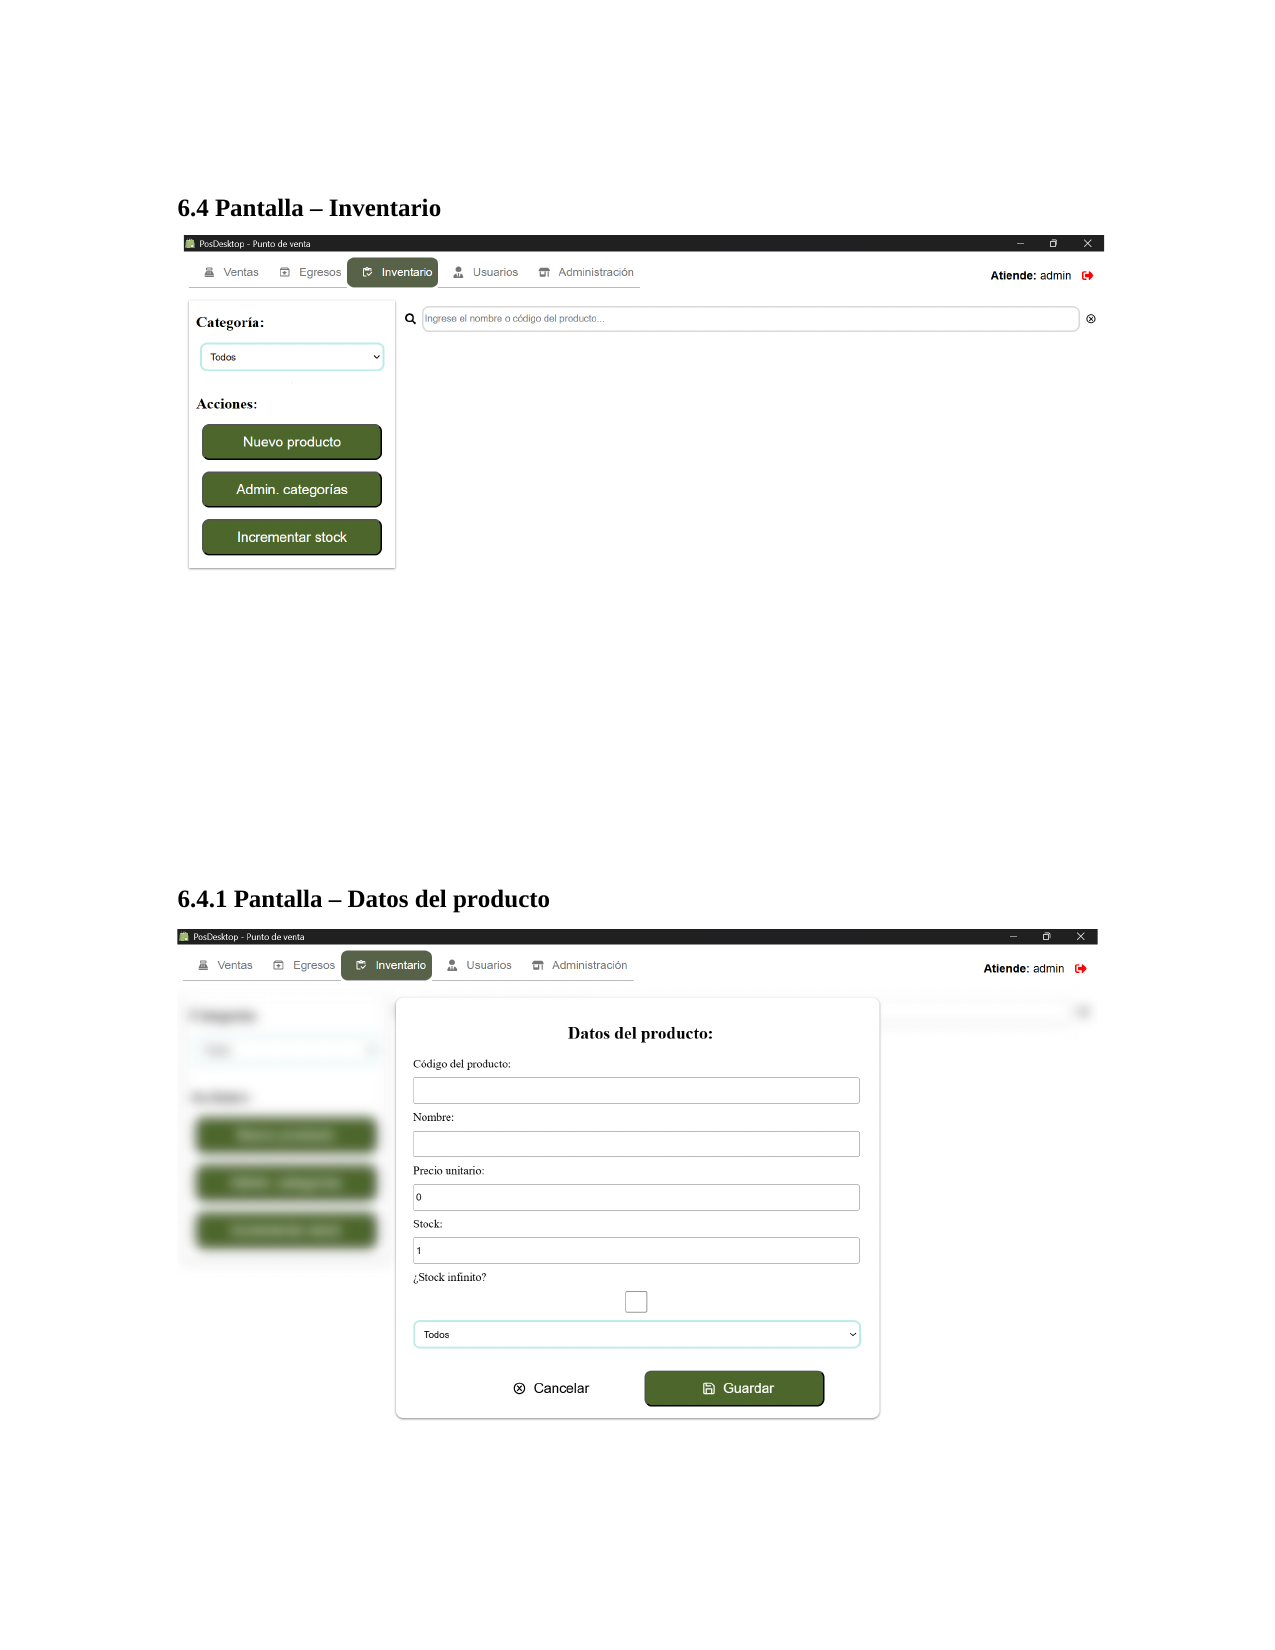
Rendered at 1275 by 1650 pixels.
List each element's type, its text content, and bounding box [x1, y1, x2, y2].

picture [177, 929, 1098, 1470]
picture [183, 235, 1105, 777]
text 6.4.1 Pantalla – Datos del producto [177, 884, 1098, 912]
text 6.4 Pantalla – Inventario [177, 193, 1098, 222]
